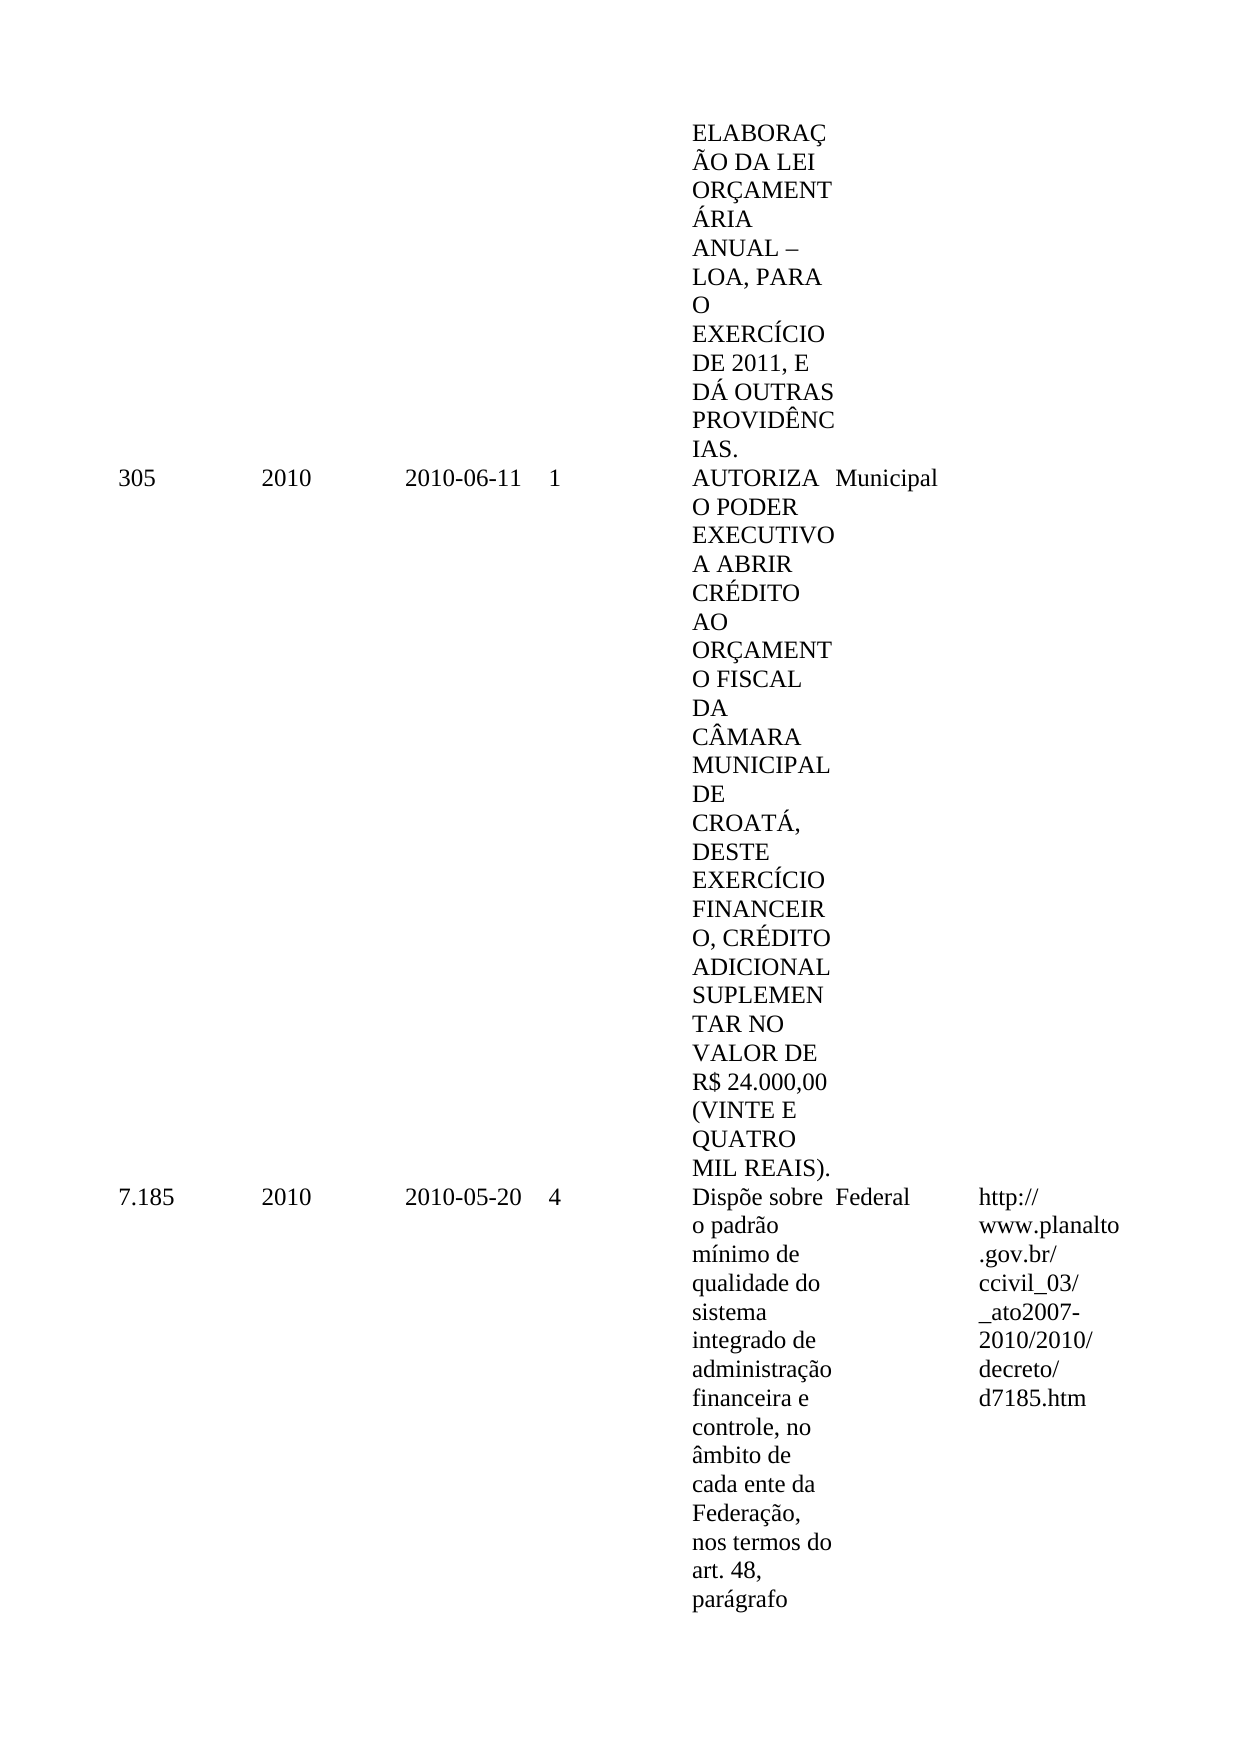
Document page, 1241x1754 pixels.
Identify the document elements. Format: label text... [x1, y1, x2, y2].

table_cell [405, 118, 548, 463]
table_cell 2010-06-11 [405, 463, 548, 1182]
table_cell 4 [548, 1182, 692, 1613]
table_cell http://www.planalto.gov.br/ccivil_03/_ato2007-2010/2010/decreto/d7185.htm [979, 1182, 1122, 1613]
table_cell Municipal [835, 463, 979, 1182]
table_cell 2010-05-20 [405, 1182, 548, 1613]
table_cell Dispõe sobre o padrão mínimo de qualidade do sistema integrado de administração financeira e controle, no âmbito de cada ente da Federação, nos termos do art. 48, parágrafo [692, 1182, 835, 1613]
table_cell [548, 118, 692, 463]
table_cell 1 [548, 463, 692, 1182]
table_cell Federal [835, 1182, 979, 1613]
table_cell 2010 [261, 1182, 405, 1613]
table_cell [118, 118, 261, 463]
table_cell 2010 [261, 463, 405, 1182]
table_cell ELABORAÇÃO DA LEI ORÇAMENTÁRIA ANUAL – LOA, PARA O EXERCÍCIO DE 2011, E DÁ OUTRAS PROVIDÊNCIAS. [692, 118, 835, 463]
table_cell 305 [118, 463, 261, 1182]
table_cell [979, 463, 1122, 1182]
table_cell [979, 118, 1122, 463]
table_cell [835, 118, 979, 463]
table_cell AUTORIZA O PODER EXECUTIVO A ABRIR CRÉDITO AO ORÇAMENTO FISCAL DA CÂMARA MUNICIPAL DE CROATÁ, DESTE EXERCÍCIO FINANCEIRO, CRÉDITO ADICIONAL SUPLEMENTAR NO VALOR DE R$ 24.000,00 (VINTE E QUATRO MIL REAIS). [692, 463, 835, 1182]
table_cell 7.185 [118, 1182, 261, 1613]
table_cell [261, 118, 405, 463]
